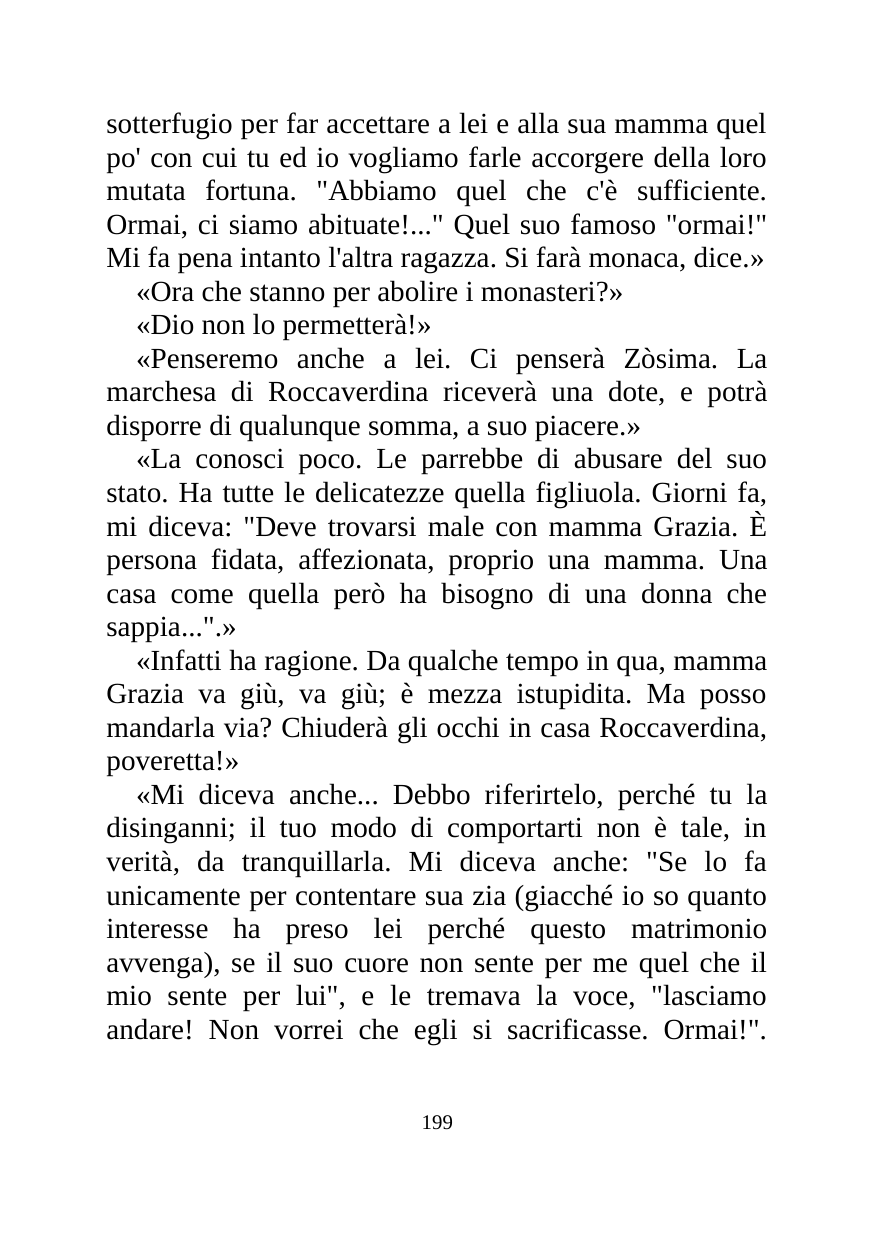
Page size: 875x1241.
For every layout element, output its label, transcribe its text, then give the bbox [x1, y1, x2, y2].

text «Mi diceva anche... Debbo riferirtelo, perché tu la disinganni; il tuo modo di comportarti non è tale, in verità, da tranquillarla. Mi diceva anche: "Se lo fa unicamente per contentare sua zia (giacché io so quanto interesse ha preso lei perché questo matrimonio avvenga), se il suo cuore non sente per me quel che il mio sente per lui", e le tremava la voce, "lasciamo andare! Non vorrei che egli si sacrificasse. Ormai!". [106, 777, 768, 1045]
text sotterfugio per far accettare a lei e alla sua mamma quel po' con cui tu ed io vogliamo farle accorgere della loro mutata fortuna. "Abbiamo quel che c'è sufficiente. Ormai, ci siamo abituate!..." Quel suo famoso "ormai!" Mi fa pena intanto l'altra ragazza. Si farà monaca, dice.» [106, 106, 768, 274]
text «Penseremo anche a lei. Ci penserà Zòsima. La marchesa di Roccaverdina riceverà una dote, e potrà disporre di qualunque somma, a suo piacere.» [106, 341, 768, 442]
text «La conosci poco. Le parrebbe di abusare del suo stato. Ha tutte le delicatezze quella figliuola. Giorni fa, mi diceva: "Deve trovarsi male con mamma Grazia. È persona fidata, affezionata, proprio una mamma. Una casa come quella però ha bisogno di una donna che sappia...".» [106, 442, 768, 643]
text «Ora che stanno per abolire i monasteri?» [106, 274, 768, 307]
text «Infatti ha ragione. Da qualche tempo in qua, mamma Grazia va giù, va giù; è mezza istupidita. Ma posso mandarla via? Chiuderà gli occhi in casa Roccaverdina, poveretta!» [106, 643, 768, 777]
text «Dio non lo permetterà!» [106, 307, 768, 341]
